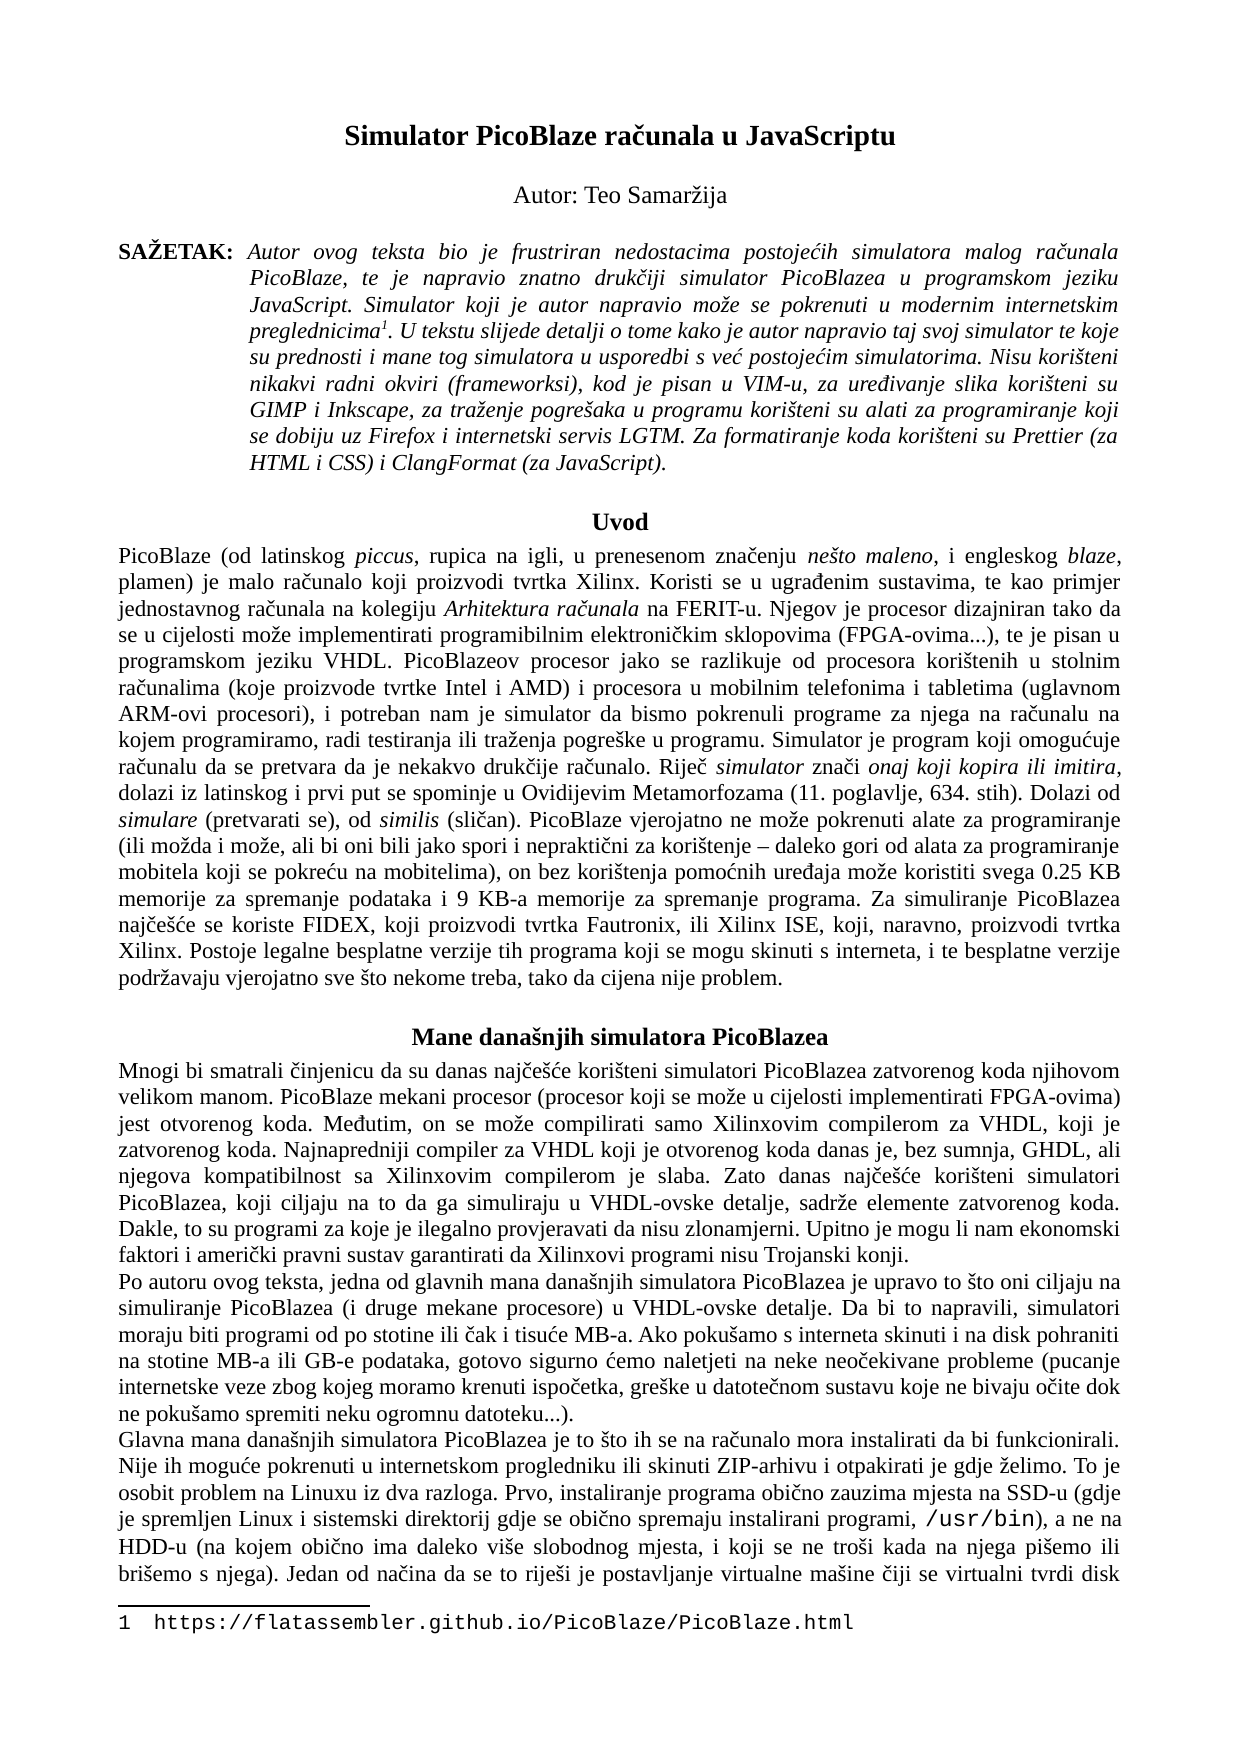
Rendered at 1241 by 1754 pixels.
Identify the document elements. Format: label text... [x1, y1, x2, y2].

text https://flatassembler.github.io/PicoBlaze/PicoBlaze.html [118, 1612, 1122, 1636]
text Glavna mana današnjih simulatora PicoBlazea je to što ih se na računalo mora instalirati da bi funkcionirali. Nije ih moguće pokrenuti u internetskom progledniku ili skinuti ZIP-arhivu i otpakirati je gdje želimo. To je osobit problem na Linuxu iz dva razloga. Prvo, instaliranje programa obično zauzima mjesta na SSD-u (gdje je spremljen Linux i sistemski direktorij gdje se obično spremaju instalirani programi, /usr/bin), a ne na HDD-u (na kojem obično ima daleko više slobodnog mjesta, i koji se ne troši kada na njega pišemo ili brišemo s njega). Jedan od načina da se to riješi je postavljanje virtualne mašine čiji se virtualni tvrdi disk [118, 1426, 1122, 1586]
text Simulator PicoBlaze računala u JavaScriptu [118, 118, 1122, 152]
text Uvod [118, 507, 1122, 536]
text PicoBlaze (od latinskog piccus, rupica na igli, u prenesenom značenju nešto maleno, i engleskog blaze, plamen) je malo računalo koji proizvodi tvrtka Xilinx. Koristi se u ugrađenim sustavima, te kao primjer jednostavnog računala na kolegiju Arhitektura računala na FERIT-u. Njegov je procesor dizajniran tako da se u cijelosti može implementirati programibilnim elektroničkim sklopovima (FPGA-ovima...), te je pisan u programskom jeziku VHDL. PicoBlazeov procesor jako se razlikuje od procesora korištenih u stolnim računalima (koje proizvode tvrtke Intel i AMD) i procesora u mobilnim telefonima i tabletima (uglavnom ARM-ovi procesori), i potreban nam je simulator da bismo pokrenuli programe za njega na računalu na kojem programiramo, radi testiranja ili traženja pogreške u programu. Simulator je program koji omogućuje računalu da se pretvara da je nekakvo drukčije računalo. Riječ simulator znači onaj koji kopira ili imitira, dolazi iz latinskog i prvi put se spominje u Ovidijevim Metamorfozama (11. poglavlje, 634. stih). Dolazi od simulare (pretvarati se), od similis (sličan). PicoBlaze vjerojatno ne može pokrenuti alate za programiranje (ili možda i može, ali bi oni bili jako spori i nepraktični za korištenje – daleko gori od alata za programiranje mobitela koji se pokreću na mobitelima), on bez korištenja pomoćnih uređaja može koristiti svega 0.25 KB memorije za spremanje podataka i 9 KB-a memorije za spremanje programa. Za simuliranje PicoBlazea najčešće se koriste FIDEX, koji proizvodi tvrtka Fautronix, ili Xilinx ISE, koji, naravno, proizvodi tvrtka Xilinx. Postoje legalne besplatne verzije tih programa koji se mogu skinuti s interneta, i te besplatne verzije podržavaju vjerojatno sve što nekome treba, tako da cijena nije problem. [118, 542, 1122, 990]
text Autor: Teo Samaržija [118, 180, 1122, 209]
text Po autoru ovog teksta, jedna od glavnih mana današnjih simulatora PicoBlazea je upravo to što oni ciljaju na simuliranje PicoBlazea (i druge mekane procesore) u VHDL-ovske detalje. Da bi to napravili, simulatori moraju biti programi od po stotine ili čak i tisuće MB-a. Ako pokušamo s interneta skinuti i na disk pohraniti na stotine MB-a ili GB-e podataka, gotovo sigurno ćemo naletjeti na neke neočekivane probleme (pucanje internetske veze zbog kojeg moramo krenuti ispočetka, greške u datotečnom sustavu koje ne bivaju očite dok ne pokušamo spremiti neku ogromnu datoteku...). [118, 1268, 1122, 1426]
text SAŽETAK: Autor ovog teksta bio je frustriran nedostacima postojećih simulatora malog računala PicoBlaze, te je napravio znatno drukčiji simulator PicoBlazea u programskom jeziku JavaScript. Simulator koji je autor napravio može se pokrenuti u modernim internetskim preglednicima. U tekstu slijede detalji o tome kako je autor napravio taj svoj simulator te koje su prednosti i mane tog simulatora u usporedbi s već postojećim simulatorima. Nisu korišteni nikakvi radni okviri (frameworksi), kod je pisan u VIM-u, za uređivanje slika korišteni su GIMP i Inkscape, za traženje pogrešaka u programu korišteni su alati za programiranje koji se dobiju uz Firefox i internetski servis LGTM. Za formatiranje koda korišteni su Prettier (za HTML i CSS) i ClangFormat (za JavaScript). [118, 238, 1122, 475]
text Mane današnjih simulatora PicoBlazea [118, 1022, 1122, 1051]
text Mnogi bi smatrali činjenicu da su danas najčešće korišteni simulatori PicoBlazea zatvorenog koda njihovom velikom manom. PicoBlaze mekani procesor (procesor koji se može u cijelosti implementirati FPGA-ovima) jest otvorenog koda. Međutim, on se može compilirati samo Xilinxovim compilerom za VHDL, koji je zatvorenog koda. Najnapredniji compiler za VHDL koji je otvorenog koda danas je, bez sumnja, GHDL, ali njegova kompatibilnost sa Xilinxovim compilerom je slaba. Zato danas najčešće korišteni simulatori PicoBlazea, koji ciljaju na to da ga simuliraju u VHDL-ovske detalje, sadrže elemente zatvorenog koda. Dakle, to su programi za koje je ilegalno provjeravati da nisu zlonamjerni. Upitno je mogu li nam ekonomski faktori i američki pravni sustav garantirati da Xilinxovi programi nisu Trojanski konji. [118, 1057, 1122, 1268]
